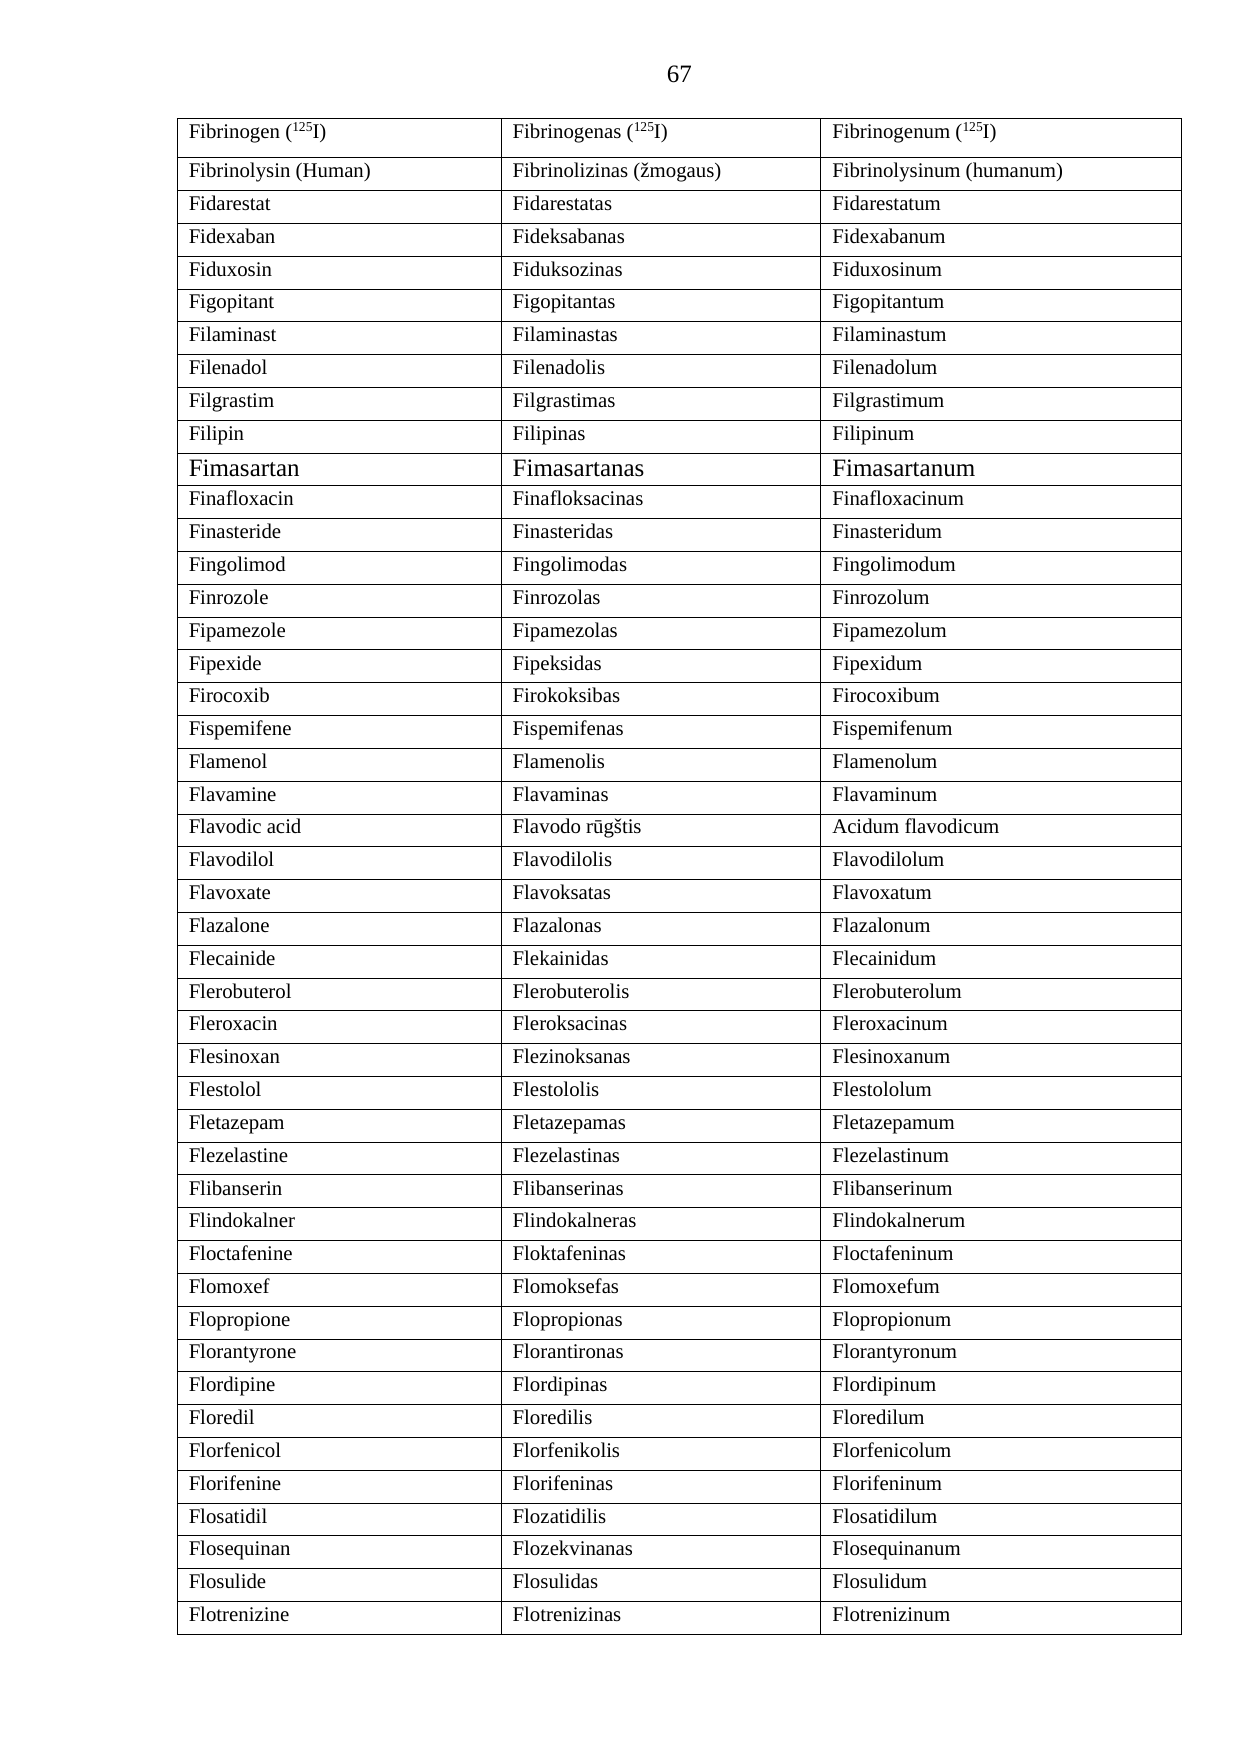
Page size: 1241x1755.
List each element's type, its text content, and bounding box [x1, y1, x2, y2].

table_cell Flamenolis [502, 749, 820, 781]
table_cell Flavoksatas [502, 880, 820, 912]
table_cell Flavoxate [178, 880, 501, 912]
table_cell Flazalone [178, 913, 501, 945]
table_cell Finrozolum [821, 585, 1181, 617]
table_cell Flekainidas [502, 946, 820, 977]
table_cell Fletazepam [178, 1110, 501, 1142]
table_cell Floktafeninas [502, 1241, 820, 1273]
table_cell Flavamine [178, 782, 501, 813]
table_cell Filgrastim [178, 388, 501, 420]
table_cell Florfenikolis [502, 1438, 820, 1470]
table_cell Florfenicolum [821, 1438, 1181, 1470]
table_cell Flerobuterol [178, 979, 501, 1010]
table_cell Filaminastas [502, 322, 820, 354]
table_cell Finrozolas [502, 585, 820, 617]
table_cell Filipinas [502, 421, 820, 452]
table_cell Flosulidas [502, 1569, 820, 1601]
table_cell Finafloksacinas [502, 486, 820, 518]
table_cell Fleroksacinas [502, 1011, 820, 1043]
table_cell Floctafeninum [821, 1241, 1181, 1273]
table_cell Fibrinolysin (Human) [178, 158, 501, 190]
table_cell Flestololum [821, 1077, 1181, 1109]
table_cell Fiduxosinum [821, 257, 1181, 288]
table_cell Fingolimodum [821, 552, 1181, 584]
table_cell Flezelastine [178, 1143, 501, 1174]
table_cell Flavodilolum [821, 847, 1181, 879]
table_cell Filenadolis [502, 355, 820, 387]
table_cell Fletazepamas [502, 1110, 820, 1142]
table_cell Flomoxef [178, 1274, 501, 1306]
table_cell Firocoxib [178, 683, 501, 715]
table_cell Fimasartan [178, 454, 501, 485]
table_cell Flezinoksanas [502, 1044, 820, 1076]
table_cell Fispemifene [178, 716, 501, 748]
table_cell Flamenol [178, 749, 501, 781]
table_cell Flosulidum [821, 1569, 1181, 1601]
table_cell Filipinum [821, 421, 1181, 452]
table_cell Flesinoxan [178, 1044, 501, 1076]
table_cell Fibrinogenum (125I) [821, 119, 1181, 157]
table_cell Florifeninum [821, 1471, 1181, 1502]
table_cell Figopitant [178, 290, 501, 321]
table_cell Flindokalneras [502, 1208, 820, 1240]
table_cell Flazalonum [821, 913, 1181, 945]
table_cell Flavodic acid [178, 815, 501, 846]
table_cell Filaminastum [821, 322, 1181, 354]
table_cell Fibrinolizinas (žmogaus) [502, 158, 820, 190]
table_cell Finasteridas [502, 519, 820, 551]
table_cell Flibanserinum [821, 1175, 1181, 1207]
table_cell Filgrastimas [502, 388, 820, 420]
table_cell Fimasartanas [502, 454, 820, 485]
table_cell Florfenicol [178, 1438, 501, 1470]
table_cell Flecainide [178, 946, 501, 977]
table_cell Flopropionum [821, 1307, 1181, 1338]
table_cell Finafloxacin [178, 486, 501, 518]
table_cell Fletazepamum [821, 1110, 1181, 1142]
table_cell Flozekvinanas [502, 1536, 820, 1568]
table_cell Fibrinogenas (125I) [502, 119, 820, 157]
table_cell Filgrastimum [821, 388, 1181, 420]
table_cell Flomoxefum [821, 1274, 1181, 1306]
table_cell Flazalonas [502, 913, 820, 945]
table_cell Flindokalnerum [821, 1208, 1181, 1240]
table_cell Flopropionas [502, 1307, 820, 1338]
table_cell Fispemifenas [502, 716, 820, 748]
table_cell Flavaminum [821, 782, 1181, 813]
table_cell Fingolimod [178, 552, 501, 584]
table_cell Flerobuterolum [821, 979, 1181, 1010]
table_cell Flordipinum [821, 1372, 1181, 1404]
table_cell Flecainidum [821, 946, 1181, 977]
table_cell Flordipine [178, 1372, 501, 1404]
table_cell Flosequinan [178, 1536, 501, 1568]
table_cell Florifenine [178, 1471, 501, 1502]
table_cell Fleroxacinum [821, 1011, 1181, 1043]
table_cell Finafloxacinum [821, 486, 1181, 518]
table_cell Floredilis [502, 1405, 820, 1437]
table_cell Flosatidilum [821, 1504, 1181, 1535]
table_cell Flibanserin [178, 1175, 501, 1207]
table_cell Firocoxibum [821, 683, 1181, 715]
table_cell Flestolol [178, 1077, 501, 1109]
table_cell Flavodilol [178, 847, 501, 879]
table_cell Flavaminas [502, 782, 820, 813]
table_cell Flosequinanum [821, 1536, 1181, 1568]
table_cell Florantyronum [821, 1340, 1181, 1371]
table_cell Figopitantas [502, 290, 820, 321]
table_cell Fiduksozinas [502, 257, 820, 288]
table_cell Fidarestatas [502, 191, 820, 223]
table_cell Flestololis [502, 1077, 820, 1109]
table_cell Fingolimodas [502, 552, 820, 584]
table_cell Florifeninas [502, 1471, 820, 1502]
table_cell Flotrenizine [178, 1602, 501, 1634]
table_cell Flesinoxanum [821, 1044, 1181, 1076]
table_cell Fidarestatum [821, 191, 1181, 223]
table_cell Fibrinogen (125I) [178, 119, 501, 157]
table_cell Acidum flavodicum [821, 815, 1181, 846]
table_cell Fipexidum [821, 650, 1181, 682]
table_cell Fispemifenum [821, 716, 1181, 748]
table_cell Flavodo rūgštis [502, 815, 820, 846]
table_cell Flotrenizinas [502, 1602, 820, 1634]
table_cell Flindokalner [178, 1208, 501, 1240]
table_cell Filenadolum [821, 355, 1181, 387]
table_cell Fimasartanum [821, 454, 1181, 485]
table_cell Florantyrone [178, 1340, 501, 1371]
table_cell Fiduxosin [178, 257, 501, 288]
table_cell Flezelastinas [502, 1143, 820, 1174]
table_cell Finasteride [178, 519, 501, 551]
table_cell Flopropione [178, 1307, 501, 1338]
table_cell Floctafenine [178, 1241, 501, 1273]
table_cell Flezelastinum [821, 1143, 1181, 1174]
table_cell Flerobuterolis [502, 979, 820, 1010]
table_cell Fidexaban [178, 224, 501, 256]
table_cell Fideksabanas [502, 224, 820, 256]
table_cell Fipeksidas [502, 650, 820, 682]
table_cell Flosatidil [178, 1504, 501, 1535]
table_cell Fipamezolas [502, 618, 820, 649]
table_cell Finrozole [178, 585, 501, 617]
table_cell Flamenolum [821, 749, 1181, 781]
table_cell Fibrinolysinum (humanum) [821, 158, 1181, 190]
table_cell Flosulide [178, 1569, 501, 1601]
table_cell Flibanserinas [502, 1175, 820, 1207]
table_cell Flotrenizinum [821, 1602, 1181, 1634]
table_cell Floredilum [821, 1405, 1181, 1437]
table_cell Flavoxatum [821, 880, 1181, 912]
table_cell Filaminast [178, 322, 501, 354]
table_cell Firokoksibas [502, 683, 820, 715]
table_cell Fipexide [178, 650, 501, 682]
table_cell Filenadol [178, 355, 501, 387]
table_cell Flordipinas [502, 1372, 820, 1404]
table_cell Fipamezole [178, 618, 501, 649]
table_cell Fleroxacin [178, 1011, 501, 1043]
table_cell Filipin [178, 421, 501, 452]
table_cell Flomoksefas [502, 1274, 820, 1306]
table_cell Fipamezolum [821, 618, 1181, 649]
table_cell Floredil [178, 1405, 501, 1437]
table_cell Finasteridum [821, 519, 1181, 551]
table_cell Fidarestat [178, 191, 501, 223]
table_cell Flavodilolis [502, 847, 820, 879]
table_cell Fidexabanum [821, 224, 1181, 256]
table_cell Figopitantum [821, 290, 1181, 321]
table_cell Flozatidilis [502, 1504, 820, 1535]
table_cell Florantironas [502, 1340, 820, 1371]
